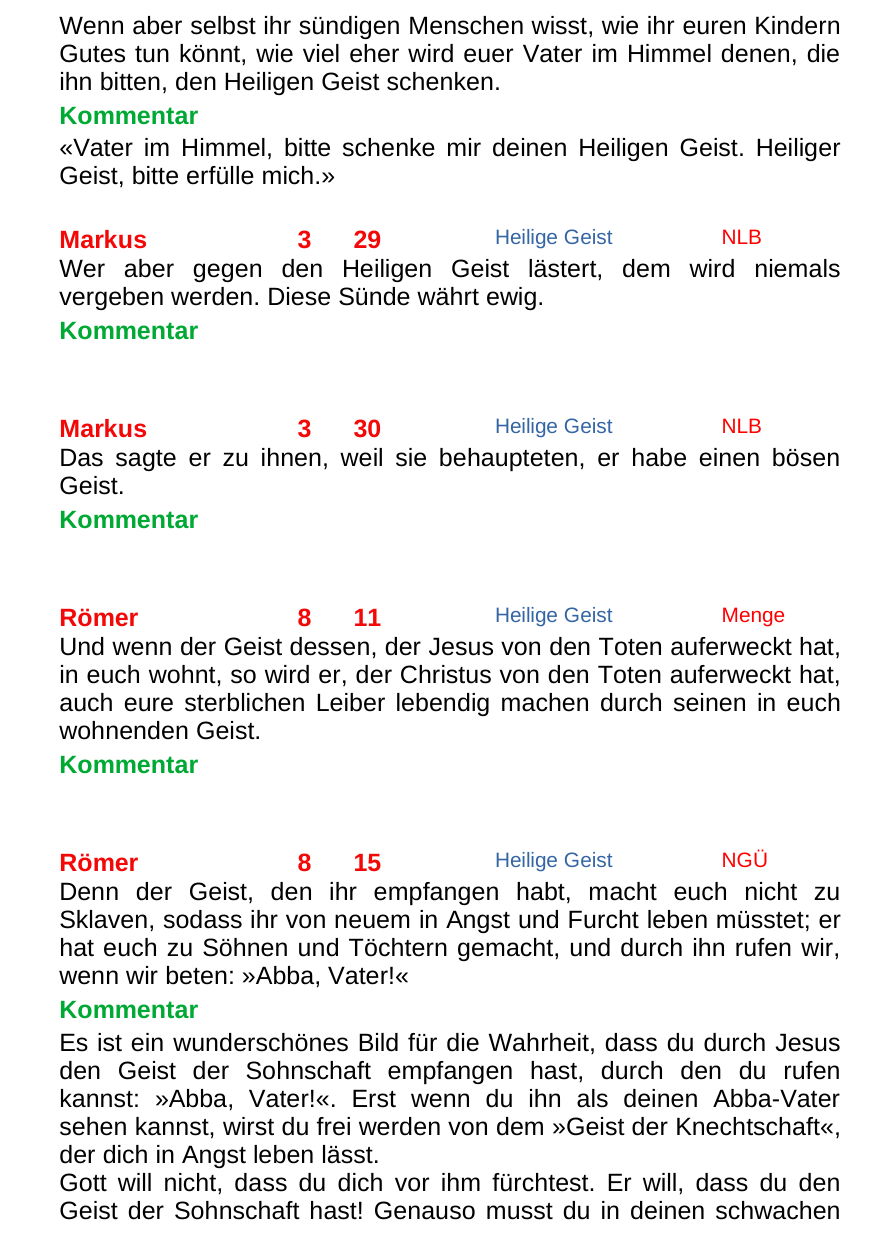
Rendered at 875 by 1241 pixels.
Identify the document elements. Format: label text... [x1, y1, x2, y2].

table_cell Kommentar [59, 102, 206, 131]
table_cell 15 [353, 849, 427, 878]
table_cell Heilige Geist [495, 604, 677, 633]
table_cell [342, 415, 353, 444]
table_cell [342, 226, 353, 255]
table_cell [206, 996, 297, 1026]
table_cell [427, 317, 495, 347]
table_cell [206, 506, 297, 536]
table_cell [677, 226, 721, 255]
table_cell [298, 317, 342, 347]
table_cell [59, 813, 844, 849]
table_cell [342, 317, 353, 347]
table_cell Das sagte er zu ihnen, weil sie behaupteten, er habe einen bösen Geist. [59, 444, 842, 500]
table_cell [353, 506, 427, 536]
table_cell [298, 506, 342, 536]
table_cell [427, 996, 495, 1026]
table_cell 11 [353, 604, 427, 633]
table_cell Markus [59, 226, 297, 255]
table_cell 29 [353, 226, 427, 255]
table_cell Und wenn der Geist dessen, der Jesus von den Toten auferweckt hat, in euch wohnt, so wird er, der Christus von den Toten auferweckt hat, auch eure sterblichen Leiber lebendig machen durch seinen in euch wohnenden Geist. [59, 633, 842, 745]
table_cell Wer aber gegen den Heiligen Geist lästert, dem wird niemals vergeben werden. Diese Sünde währt ewig. [59, 255, 842, 311]
table_cell [721, 751, 842, 781]
table_cell Heilige Geist [495, 226, 677, 255]
table_cell [342, 506, 353, 536]
table_cell [59, 745, 844, 751]
table_cell Menge [721, 604, 844, 633]
table_cell Wenn aber selbst ihr sündigen Menschen wisst, wie ihr euren Kindern Gutes tun könnt, wie viel eher wird euer Vater im Himmel denen, die ihn bitten, den Heiligen Geist schenken. [59, 12, 842, 96]
table_cell [677, 317, 721, 347]
table_cell [342, 604, 353, 633]
table_cell Heilige Geist [495, 415, 677, 444]
table_cell [59, 350, 842, 379]
table_cell [427, 849, 495, 878]
table_cell Römer [59, 604, 297, 633]
table_cell [298, 102, 342, 131]
table_cell [59, 784, 842, 813]
table_cell [206, 102, 297, 131]
table_cell [353, 317, 427, 347]
table_cell Kommentar [59, 751, 206, 781]
table_cell [427, 751, 495, 781]
table_cell [495, 751, 677, 781]
table_cell [677, 849, 721, 878]
table_cell [721, 506, 842, 536]
table_cell [353, 102, 427, 131]
table_cell [427, 506, 495, 536]
table_cell Kommentar [59, 506, 206, 536]
table_cell Markus [59, 415, 297, 444]
table_cell [59, 539, 842, 568]
table_cell [427, 102, 495, 131]
table_cell NLB [721, 226, 844, 255]
table_cell 8 [298, 849, 342, 878]
table_cell [677, 996, 721, 1026]
table_cell [353, 996, 427, 1026]
table_cell [59, 96, 844, 102]
table_cell [677, 506, 721, 536]
table_cell [353, 751, 427, 781]
table_cell Heilige Geist [495, 849, 677, 878]
table_cell [59, 379, 844, 415]
table_cell [427, 415, 495, 444]
table_cell [677, 102, 721, 131]
table_cell [721, 996, 842, 1026]
table_cell Denn der Geist, den ihr empfangen habt, macht euch nicht zu Sklaven, sodass ihr von neuem in Angst und Furcht leben müsstet; er hat euch zu Söhnen und Töchtern gemacht, und durch ihn rufen wir, wenn wir beten: »Abba, Vater!« [59, 878, 842, 990]
table_cell [495, 996, 677, 1026]
table_cell «Vater im Himmel, bitte schenke mir deinen Heiligen Geist. Heiliger Geist, bitte erfülle mich.» [59, 134, 842, 190]
table_cell [677, 604, 721, 633]
table_cell NGÜ [721, 849, 844, 878]
table_cell [427, 226, 495, 255]
table_cell [206, 751, 297, 781]
table_cell 3 [298, 226, 342, 255]
table_cell 8 [298, 604, 342, 633]
table_cell [342, 751, 353, 781]
table_cell Es ist ein wunderschönes Bild für die Wahrheit, dass du durch Jesus den Geist der Sohnschaft empfangen hast, durch den du rufen kannst: »Abba, Vater!«. Erst wenn du ihn als deinen Abba-Vater sehen kannst, wirst du frei werden von dem »Geist der Knechtschaft«, der dich in Angst leben lässt. Gott will nicht, dass du dich vor ihm fürchtest. Er will, dass du den Geist der Sohnschaft hast! Genauso musst du in deinen schwachen [59, 1029, 842, 1225]
table_cell [721, 317, 842, 347]
table_cell [59, 311, 844, 317]
table_cell [59, 990, 844, 996]
table_cell [342, 996, 353, 1026]
table_cell [495, 317, 677, 347]
table_cell [427, 604, 495, 633]
table_cell Kommentar [59, 317, 206, 347]
table_cell [721, 102, 842, 131]
table_cell [298, 751, 342, 781]
table_cell [677, 751, 721, 781]
table_cell NLB [721, 415, 844, 444]
table_cell [298, 996, 342, 1026]
table_cell 3 [298, 415, 342, 444]
table_cell [495, 506, 677, 536]
table_cell Kommentar [59, 996, 206, 1026]
table_cell 30 [353, 415, 427, 444]
table_cell [206, 317, 297, 347]
table_cell [342, 849, 353, 878]
table_cell [342, 102, 353, 131]
table_cell [59, 190, 844, 226]
table_cell Römer [59, 849, 297, 878]
table_cell [59, 500, 844, 506]
table_cell [677, 415, 721, 444]
table_cell [59, 568, 844, 604]
table_cell [495, 102, 677, 131]
